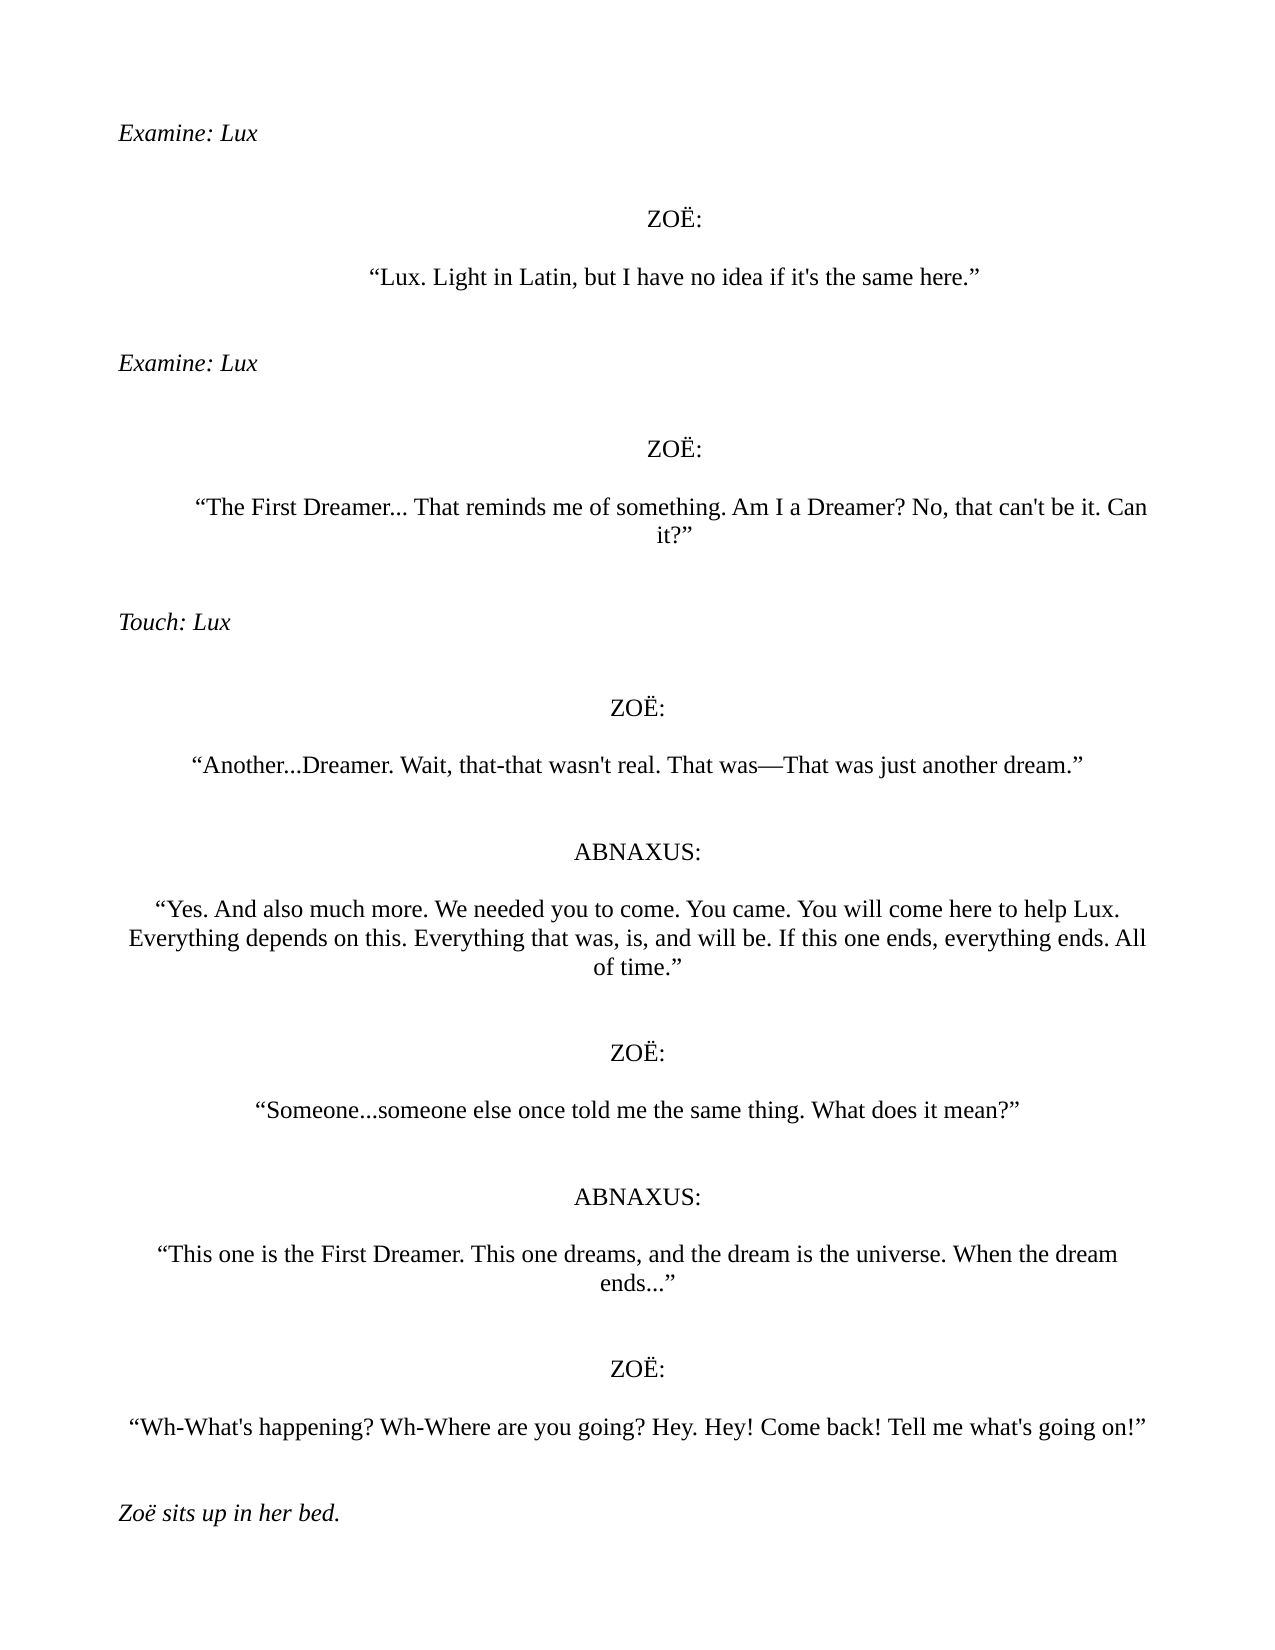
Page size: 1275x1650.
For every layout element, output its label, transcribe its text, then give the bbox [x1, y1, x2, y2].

text ZOË: [118, 1038, 1157, 1067]
text “The First Dreamer... That reminds me of something. Am I a Dreamer? No, that can't be it. Can it?” [118, 492, 1157, 549]
text Examine: Lux [118, 348, 1157, 377]
text ZOË: [118, 204, 1157, 233]
text “Someone...someone else once told me the same thing. What does it mean?” [118, 1096, 1157, 1124]
text “Wh-What's happening? Wh-Where are you going? Hey. Hey! Come back! Tell me what's going on!” [118, 1412, 1157, 1441]
text “Yes. And also much more. We needed you to come. You came. You will come here to help Lux. Everything depends on this. Everything that was, is, and will be. If this one ends, everything ends. All of time.” [118, 866, 1157, 981]
text ZOË: [118, 1354, 1157, 1383]
text “Another...Dreamer. Wait, that-that wasn't real. That was—That was just another dream.” [118, 751, 1157, 779]
text “This one is the First Dreamer. This one dreams, and the dream is the universe. When the dream ends...” [118, 1211, 1157, 1297]
text Examine: Lux [118, 118, 1157, 147]
text ABNAXUS: [118, 837, 1157, 866]
text “Lux. Light in Latin, but I have no idea if it's the same here.” [118, 262, 1157, 291]
text ABNAXUS: [118, 1182, 1157, 1211]
text Zoë sits up in her bed. [118, 1498, 1157, 1527]
text ZOË: [118, 434, 1157, 463]
text ZOË: [118, 693, 1157, 722]
text Touch: Lux [118, 607, 1157, 636]
